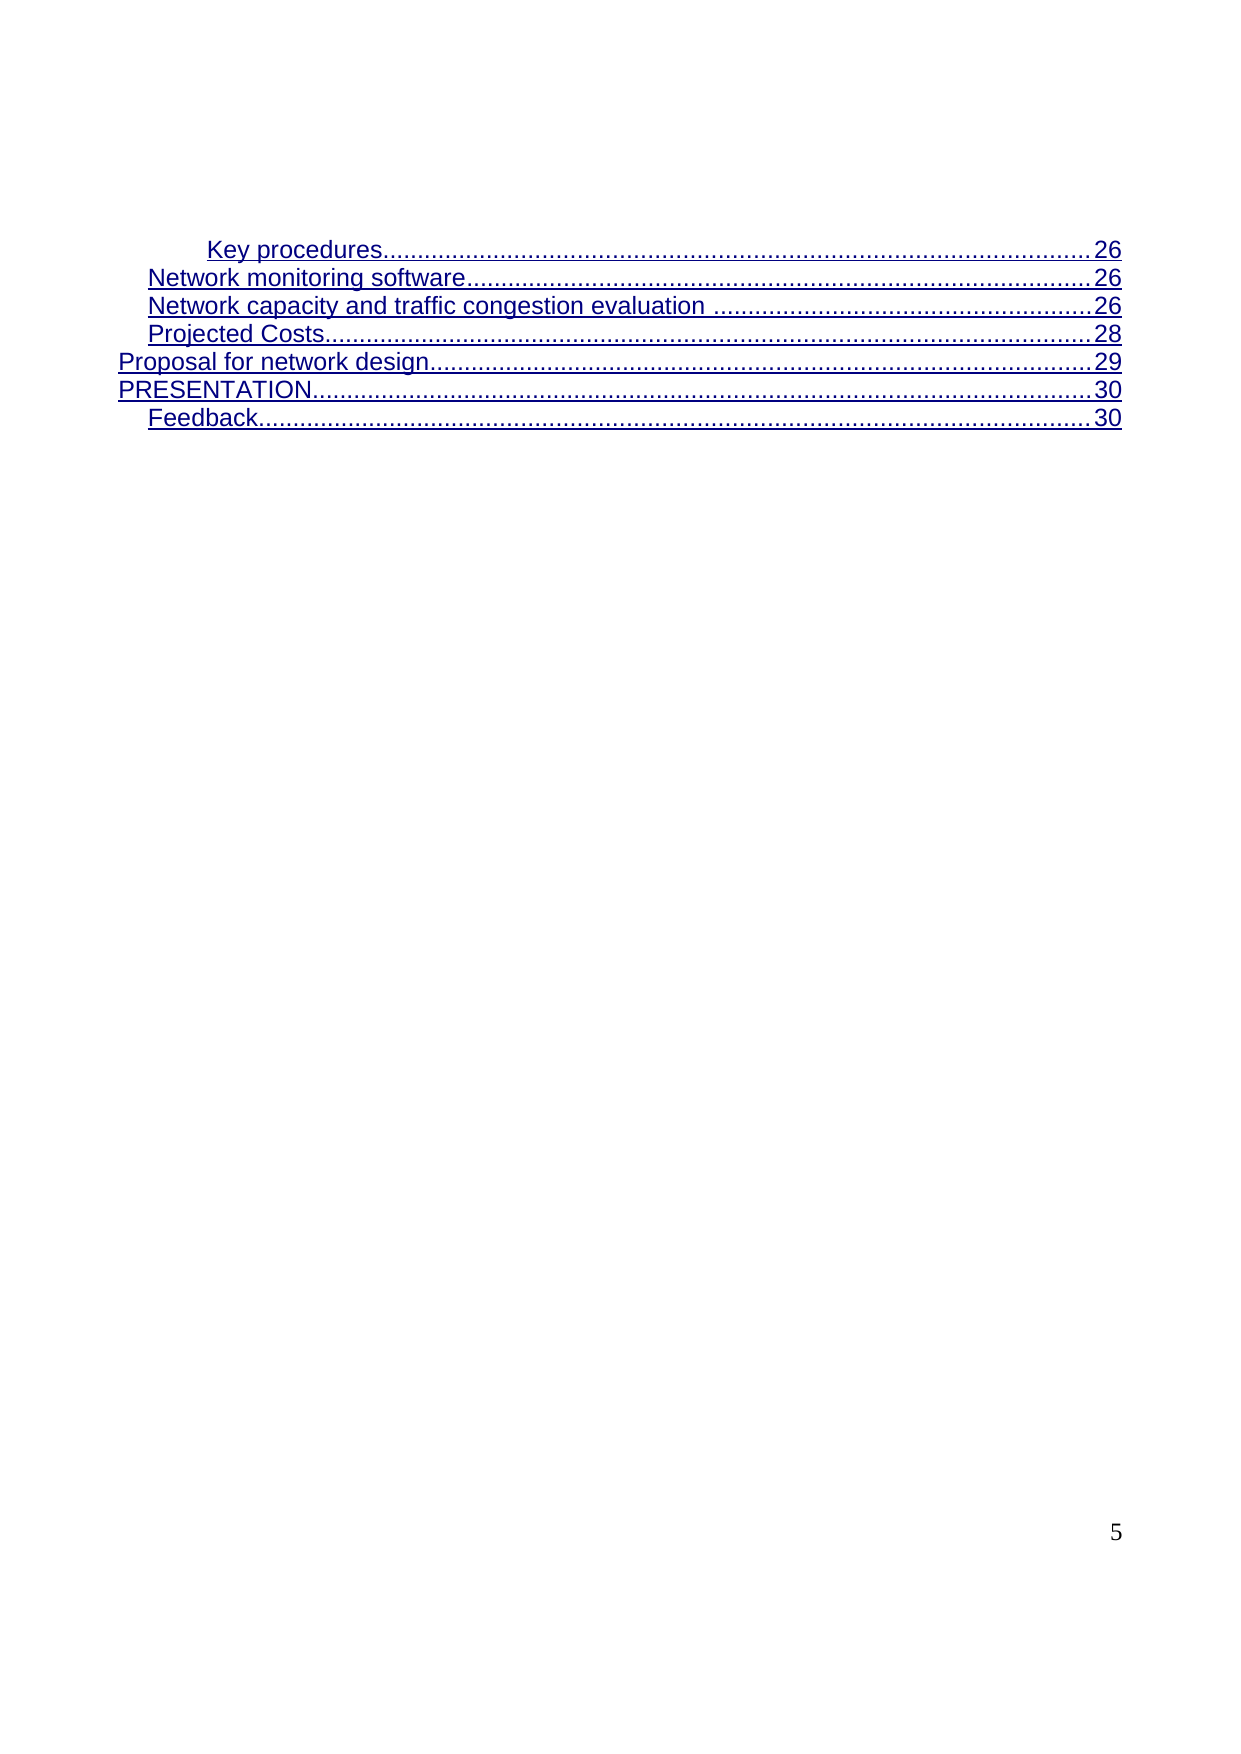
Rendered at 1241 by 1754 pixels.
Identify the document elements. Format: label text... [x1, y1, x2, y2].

text Projected Costs 28 [148, 320, 1122, 344]
text PRESENTATION 30 [118, 376, 1122, 400]
text Key procedures 26 [207, 236, 1122, 260]
text Proposal for network design 29 [118, 348, 1122, 372]
text Feedback 30 [148, 404, 1122, 428]
text Network monitoring software 26 [148, 264, 1122, 288]
text Network capacity and traffic congestion evaluation 26 [148, 292, 1122, 316]
